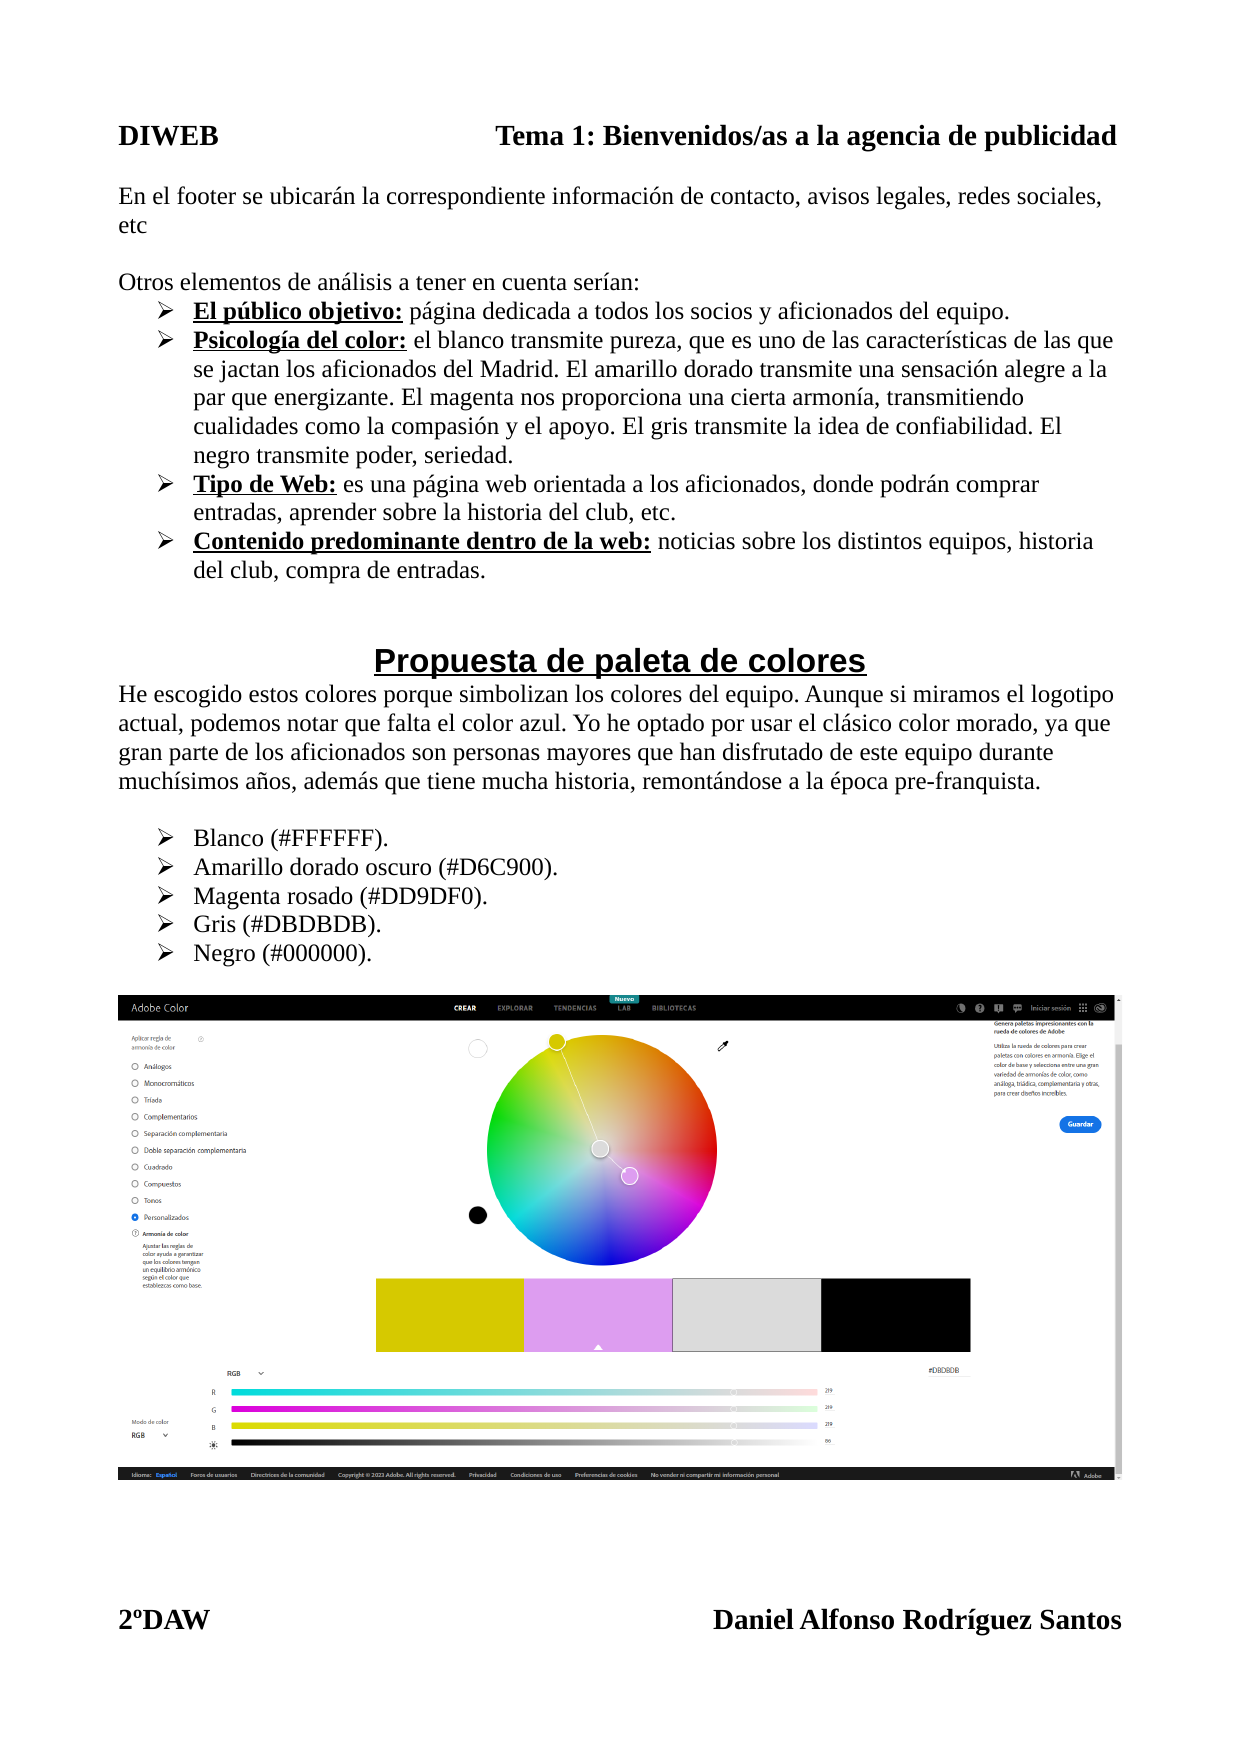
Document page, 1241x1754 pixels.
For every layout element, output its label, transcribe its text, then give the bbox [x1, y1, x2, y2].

list Negro (#000000). [156, 938, 1122, 967]
text En el footer se ubicarán la correspondiente información de contacto, avisos legales, redes sociales, etc [118, 181, 1122, 239]
list Psicología del color: el blanco transmite pureza, que es uno de las características de las que se jactan los aficionados del Madrid. El amarillo dorado transmite una sensación alegre a la par que energizante. El magenta nos proporciona una cierta armonía, transmitiendo cualidades como la compasión y el apoyo. El gris transmite la idea de confiabilidad. El negro transmite poder, seriedad. [156, 325, 1122, 469]
text Otros elementos de análisis a tener en cuenta serían: [118, 267, 1122, 296]
list Contenido predominante dentro de la web: noticias sobre los distintos equipos, historia del club, compra de entradas. [156, 526, 1122, 584]
list El público objetivo: página dedicada a todos los socios y aficionados del equipo. [156, 296, 1122, 325]
text He escogido estos colores porque simbolizan los colores del equipo. Aunque si miramos el logotipo actual, podemos notar que falta el color azul. Yo he optado por usar el clásico color morado, ya que gran parte de los aficionados son personas mayores que han disfrutado de este equipo durante muchísimos años, además que tiene mucha historia, remontándose a la época pre-franquista. [118, 679, 1122, 794]
text Propuesta de paleta de colores [118, 641, 1122, 679]
list Gris (#DBDBDB). [156, 909, 1122, 938]
list Amarillo dorado oscuro (#D6C900). [156, 852, 1122, 881]
picture [118, 995, 1123, 1480]
list Magenta rosado (#DD9DF0). [156, 881, 1122, 909]
list Blanco (#FFFFFF). [156, 823, 1122, 852]
list Tipo de Web: es una página web orientada a los aficionados, donde podrán comprar entradas, aprender sobre la historia del club, etc. [156, 469, 1122, 526]
